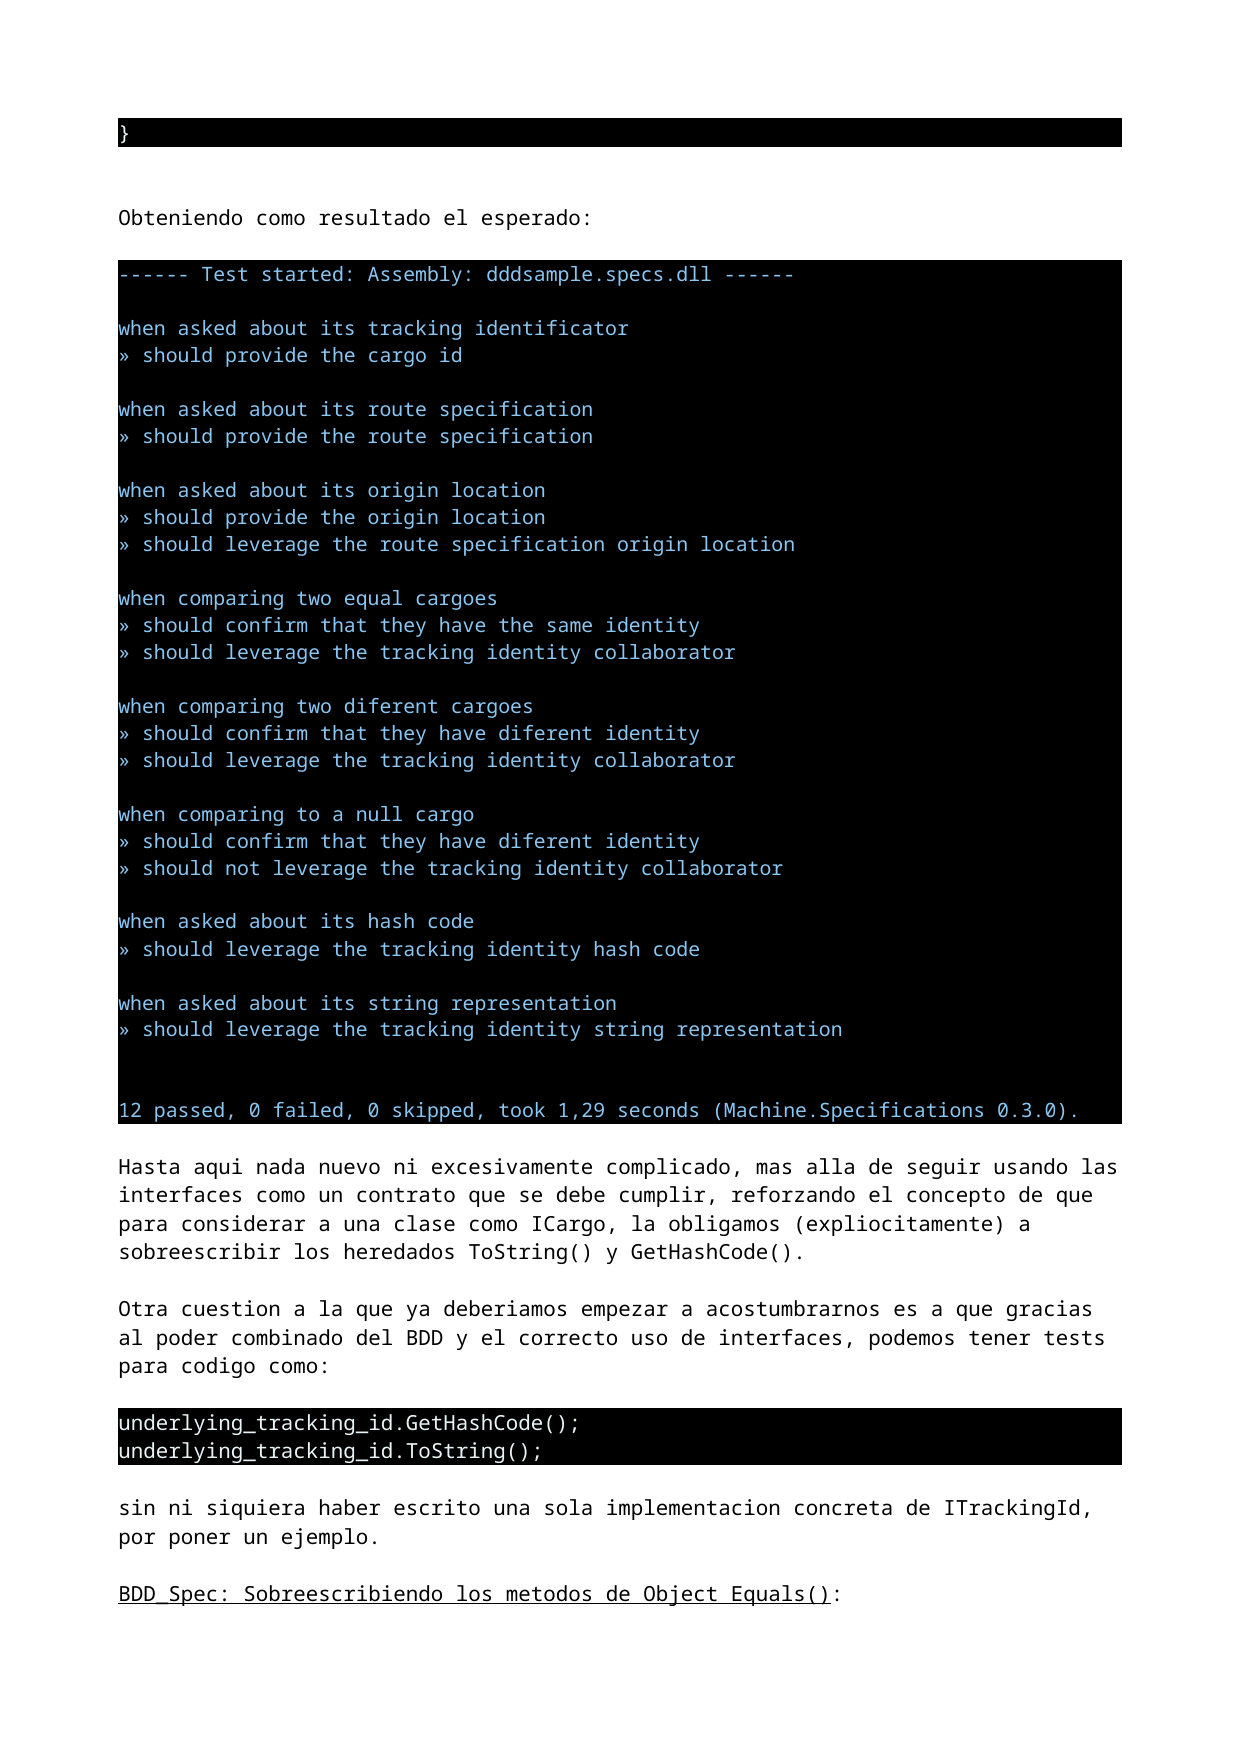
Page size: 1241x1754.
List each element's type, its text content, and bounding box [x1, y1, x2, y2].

text } [118, 118, 1122, 147]
text BDD_Spec: Sobreescribiendo los metodos de Object Equals(): [118, 1579, 1122, 1607]
text when comparing two diferent cargoes [118, 692, 1122, 719]
text » should leverage the tracking identity collaborator [118, 638, 1122, 665]
text underlying_tracking_id.ToString(); [118, 1436, 1122, 1465]
text when comparing to a null cargo [118, 800, 1122, 827]
text » should confirm that they have diferent identity [118, 827, 1122, 854]
text underlying_tracking_id.GetHashCode(); [118, 1408, 1122, 1436]
text when asked about its string representation [118, 989, 1122, 1016]
text 12 passed, 0 failed, 0 skipped, took 1,29 seconds (Machine.Specifications 0.3.0). [118, 1097, 1122, 1124]
text » should confirm that they have the same identity [118, 611, 1122, 638]
text when asked about its hash code [118, 908, 1122, 935]
text » should confirm that they have diferent identity [118, 719, 1122, 746]
text » should leverage the tracking identity collaborator [118, 746, 1122, 773]
text » should not leverage the tracking identity collaborator [118, 854, 1122, 881]
text » should provide the route specification [118, 422, 1122, 449]
text Obteniendo como resultado el esperado: [118, 203, 1122, 232]
text sin ni siquiera haber escrito una sola implementacion concreta de ITrackingId, por poner un ejemplo. [118, 1493, 1122, 1550]
text when asked about its origin location [118, 476, 1122, 503]
text » should leverage the tracking identity string representation [118, 1016, 1122, 1043]
text ------ Test started: Assembly: dddsample.specs.dll ------ [118, 260, 1122, 287]
text when asked about its tracking identificator [118, 314, 1122, 341]
text » should leverage the tracking identity hash code [118, 935, 1122, 962]
text » should leverage the route specification origin location [118, 530, 1122, 557]
text when asked about its route specification [118, 395, 1122, 422]
text Otra cuestion a la que ya deberiamos empezar a acostumbrarnos es a que gracias al poder combinado del BDD y el correcto uso de interfaces, podemos tener tests para codigo como: [118, 1294, 1122, 1379]
text » should provide the cargo id [118, 341, 1122, 368]
text Hasta aqui nada nuevo ni excesivamente complicado, mas alla de seguir usando las interfaces como un contrato que se debe cumplir, reforzando el concepto de que para considerar a una clase como ICargo, la obligamos (expliocitamente) a sobreescribir los heredados ToString() y GetHashCode(). [118, 1152, 1122, 1266]
text when comparing two equal cargoes [118, 584, 1122, 611]
text » should provide the origin location [118, 503, 1122, 530]
